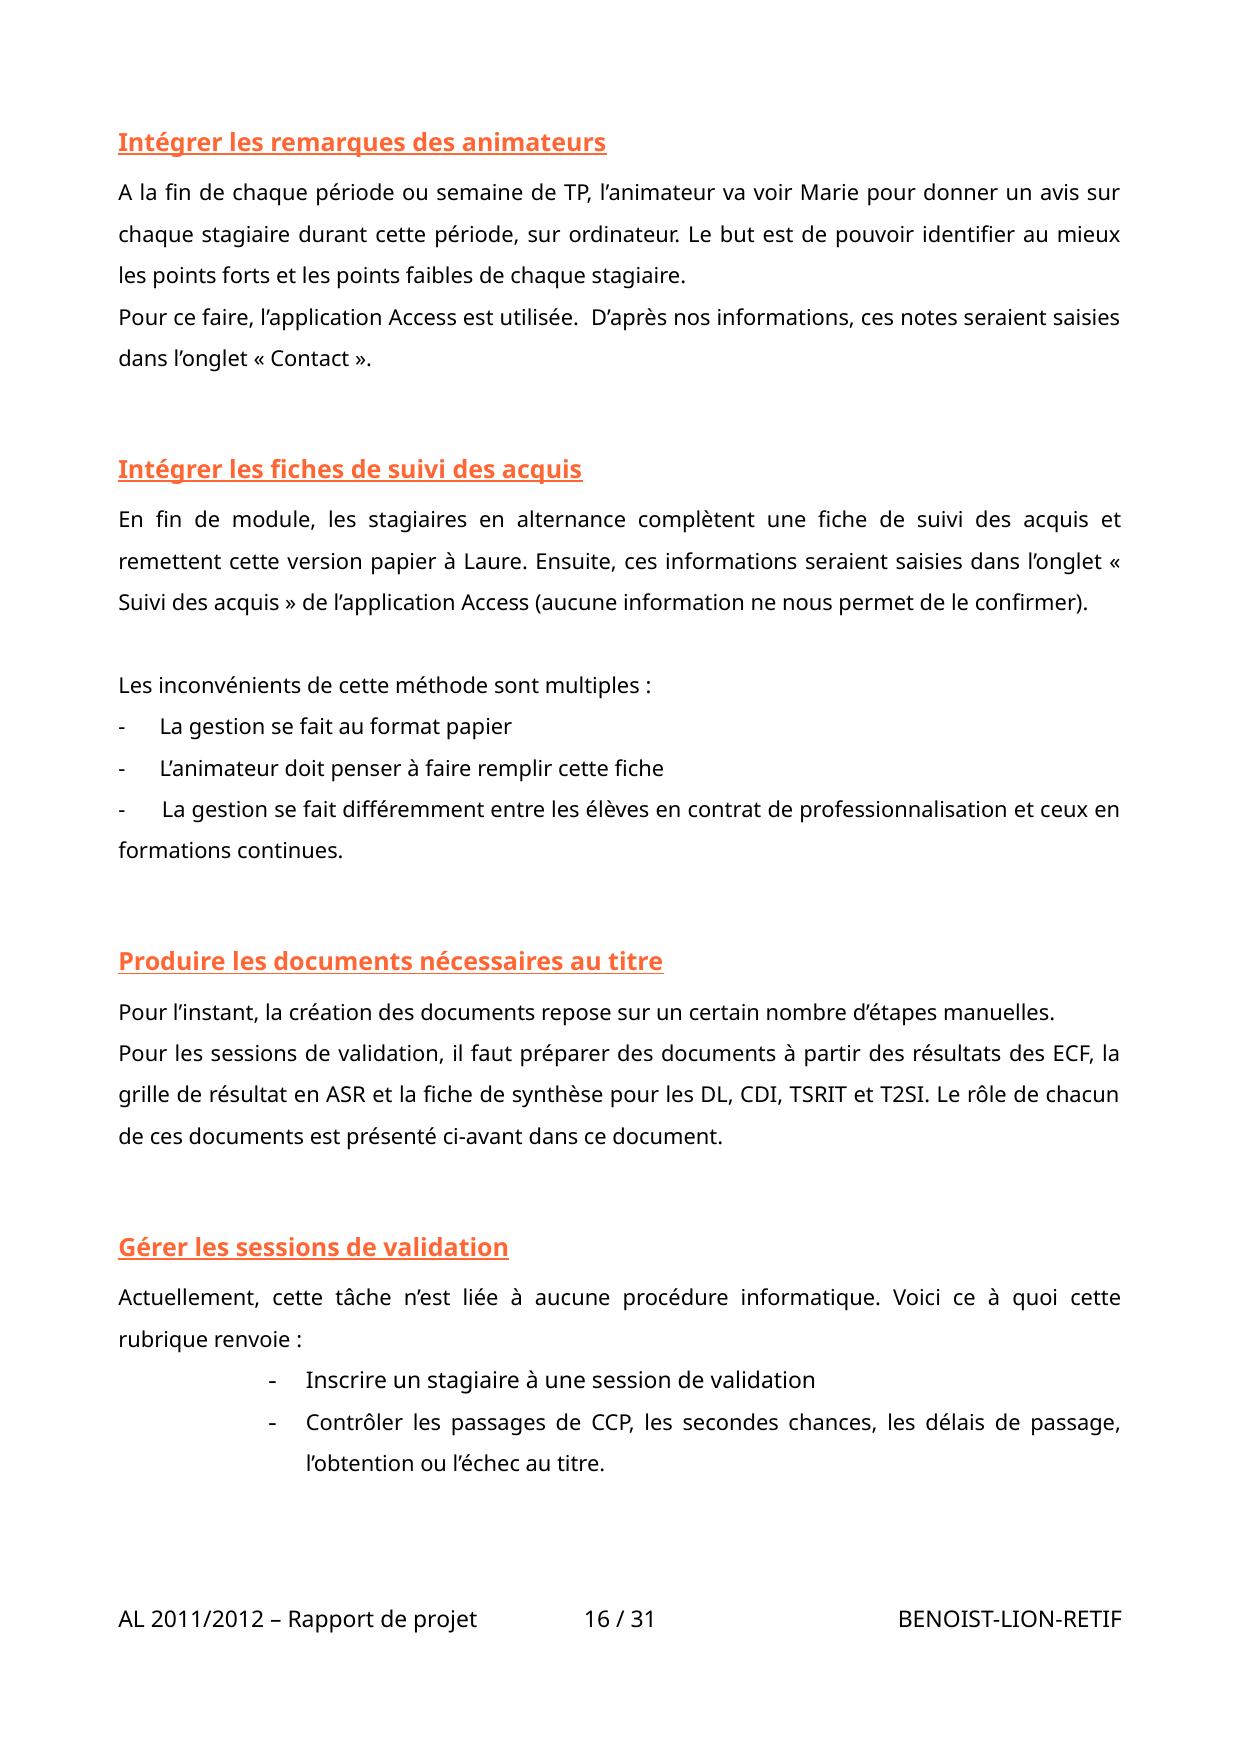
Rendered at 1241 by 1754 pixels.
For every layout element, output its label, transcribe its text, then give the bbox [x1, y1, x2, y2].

text Les inconvénients de cette méthode sont multiples : [118, 660, 1122, 702]
text A la fin de chaque période ou semaine de TP, l’animateur va voir Marie pour donner un avis sur chaque stagiaire durant cette période, sur ordinateur. Le but est de pouvoir identifier au mieux les points forts et les points faibles de chaque stagiaire. [118, 168, 1122, 292]
text Pour ce faire, l’application Access est utilisée. D’après nos informations, ces notes seraient saisies dans l’onglet « Contact ». [118, 292, 1122, 374]
text Pour les sessions de validation, il faut préparer des documents à partir des résultats des ECF, la grille de résultat en ASR et la fiche de synthèse pour les DL, CDI, TSRIT et T2SI. Le rôle de chacun de ces documents est présenté ci-avant dans ce document. [118, 1028, 1122, 1153]
list Contrôler les passages de CCP, les secondes chances, les délais de passage, l’obtention ou l’échec au titre. [268, 1397, 1122, 1479]
list Inscrire un stagiaire à une session de validation [268, 1356, 1122, 1397]
text En fin de module, les stagiaires en alternance complètent une fiche de suivi des acquis et remettent cette version papier à Laure. Ensuite, ces informations seraient saisies dans l’onglet « Suivi des acquis » de l’application Access (aucune information ne nous permet de le confirmer). [118, 495, 1122, 619]
text - La gestion se fait différemment entre les élèves en contrat de professionnalisation et ceux en formations continues. [118, 784, 1122, 867]
subtitle Produire les documents nécessaires au titre [118, 937, 1122, 979]
text Actuellement, cette tâche n’est liée à aucune procédure informatique. Voici ce à quoi cette rubrique renvoie : [118, 1273, 1122, 1356]
subtitle Intégrer les fiches de suivi des acquis [118, 445, 1122, 486]
text - La gestion se fait au format papier [118, 702, 1122, 743]
subtitle Intégrer les remarques des animateurs [118, 118, 1122, 159]
subtitle Gérer les sessions de validation [118, 1223, 1122, 1264]
text - L’animateur doit penser à faire remplir cette fiche [118, 743, 1122, 784]
text Pour l’instant, la création des documents repose sur un certain nombre d’étapes manuelles. [118, 987, 1122, 1028]
